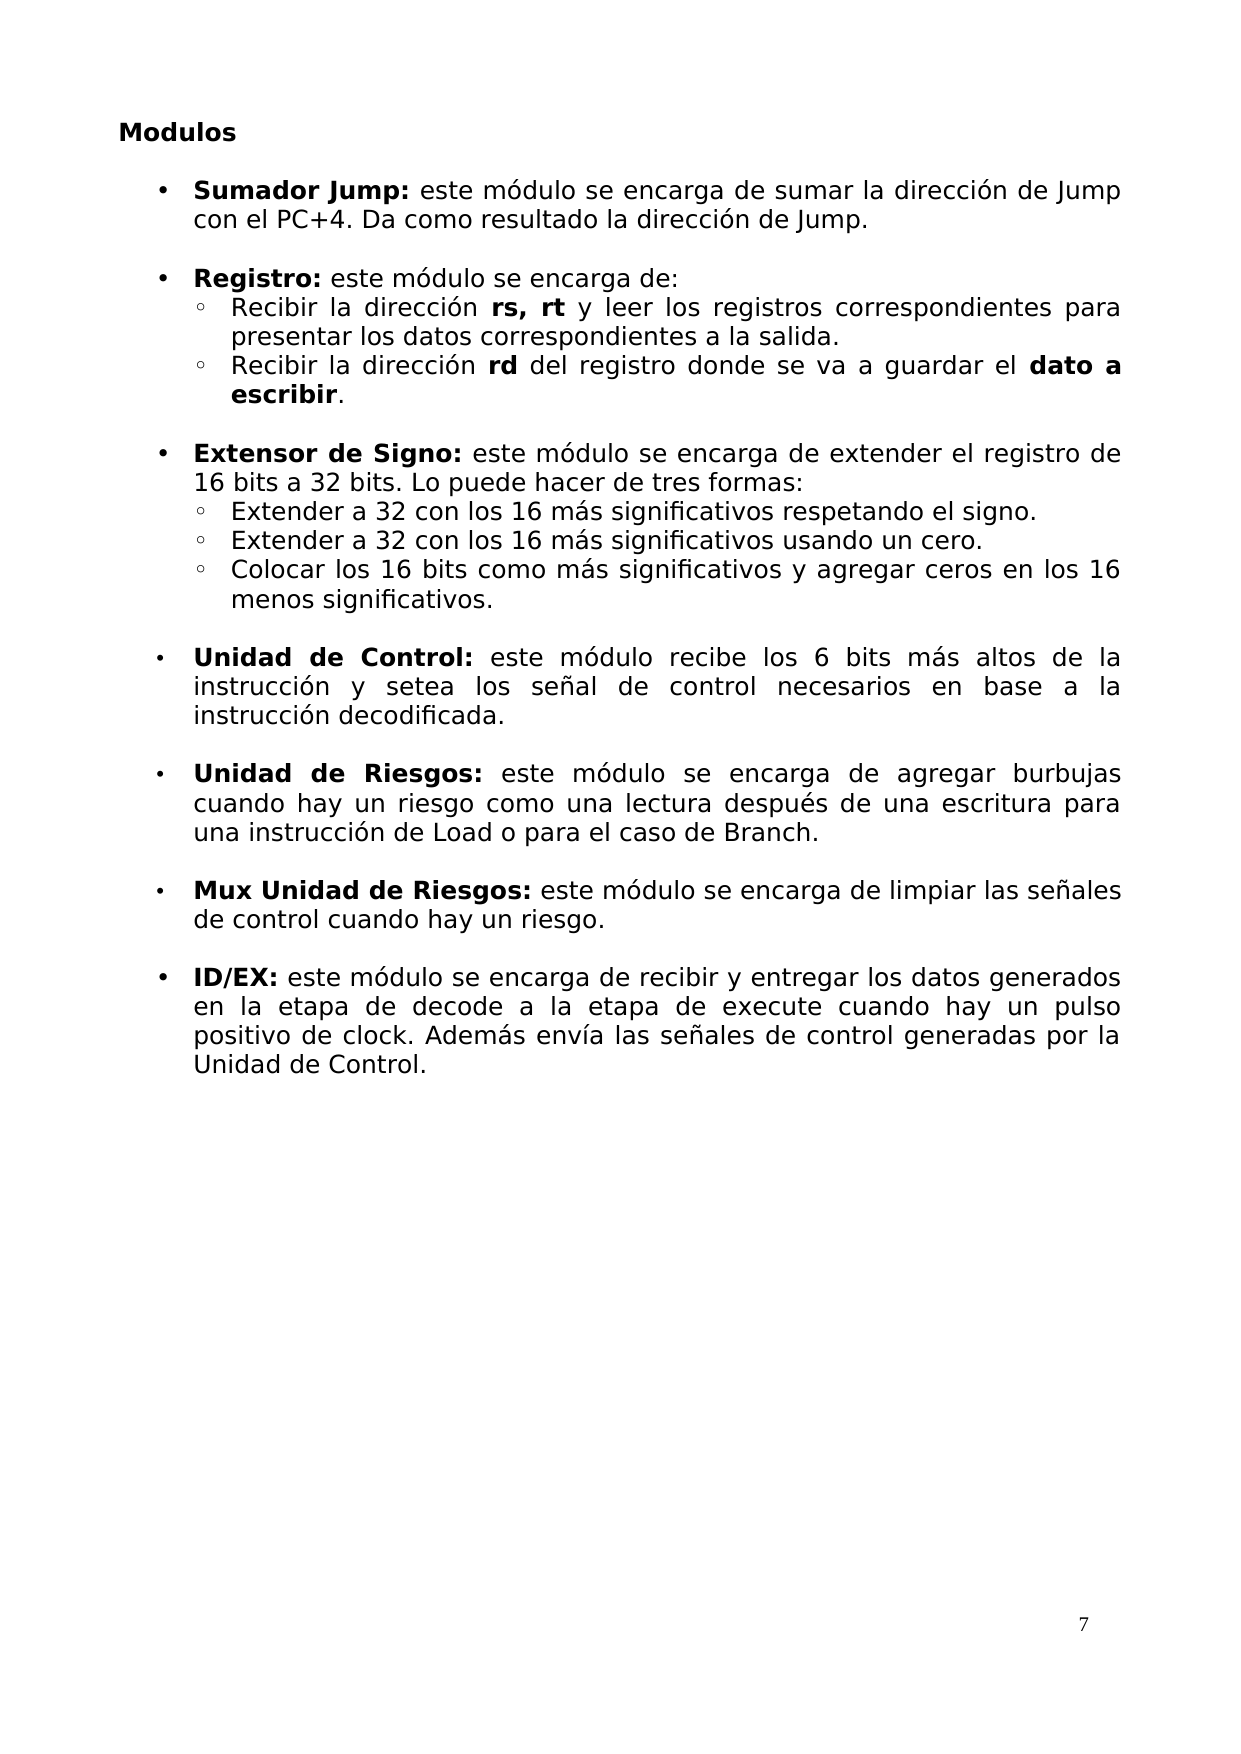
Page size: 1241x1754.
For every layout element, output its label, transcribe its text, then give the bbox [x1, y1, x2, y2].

list Sumador Jump: este módulo se encarga de sumar la dirección de Jump con el PC+4. Da como resultado la dirección de Jump. [156, 176, 1122, 235]
list Recibir la dirección rd del registro donde se va a guardar el dato a escribir. [193, 351, 1122, 410]
list Unidad de Riesgos: este módulo se encarga de agregar burbujas cuando hay un riesgo como una lectura después de una escritura para una instrucción de Load o para el caso de Branch. [156, 759, 1122, 847]
list Extender a 32 con los 16 más significativos respetando el signo. [193, 497, 1122, 526]
list Registro: este módulo se encarga de: [156, 264, 1122, 293]
list Mux Unidad de Riesgos: este módulo se encarga de limpiar las señales de control cuando hay un riesgo. [156, 876, 1122, 934]
list Colocar los 16 bits como más significativos y agregar ceros en los 16 menos significativos. [193, 556, 1122, 614]
list Extender a 32 con los 16 más significativos usando un cero. [193, 526, 1122, 556]
list Extensor de Signo: este módulo se encarga de extender el registro de 16 bits a 32 bits. Lo puede hacer de tres formas: [156, 439, 1122, 497]
list Recibir la dirección rs, rt y leer los registros correspondientes para presentar los datos correspondientes a la salida. [193, 293, 1122, 351]
list Unidad de Control: este módulo recibe los 6 bits más altos de la instrucción y setea los señal de control necesarios en base a la instrucción decodificada. [156, 643, 1122, 731]
list ID/EX: este módulo se encarga de recibir y entregar los datos generados en la etapa de decode a la etapa de execute cuando hay un pulso positivo de clock. Además envía las señales de control generadas por la Unidad de Control. [156, 963, 1122, 1080]
text Modulos [118, 118, 1122, 147]
